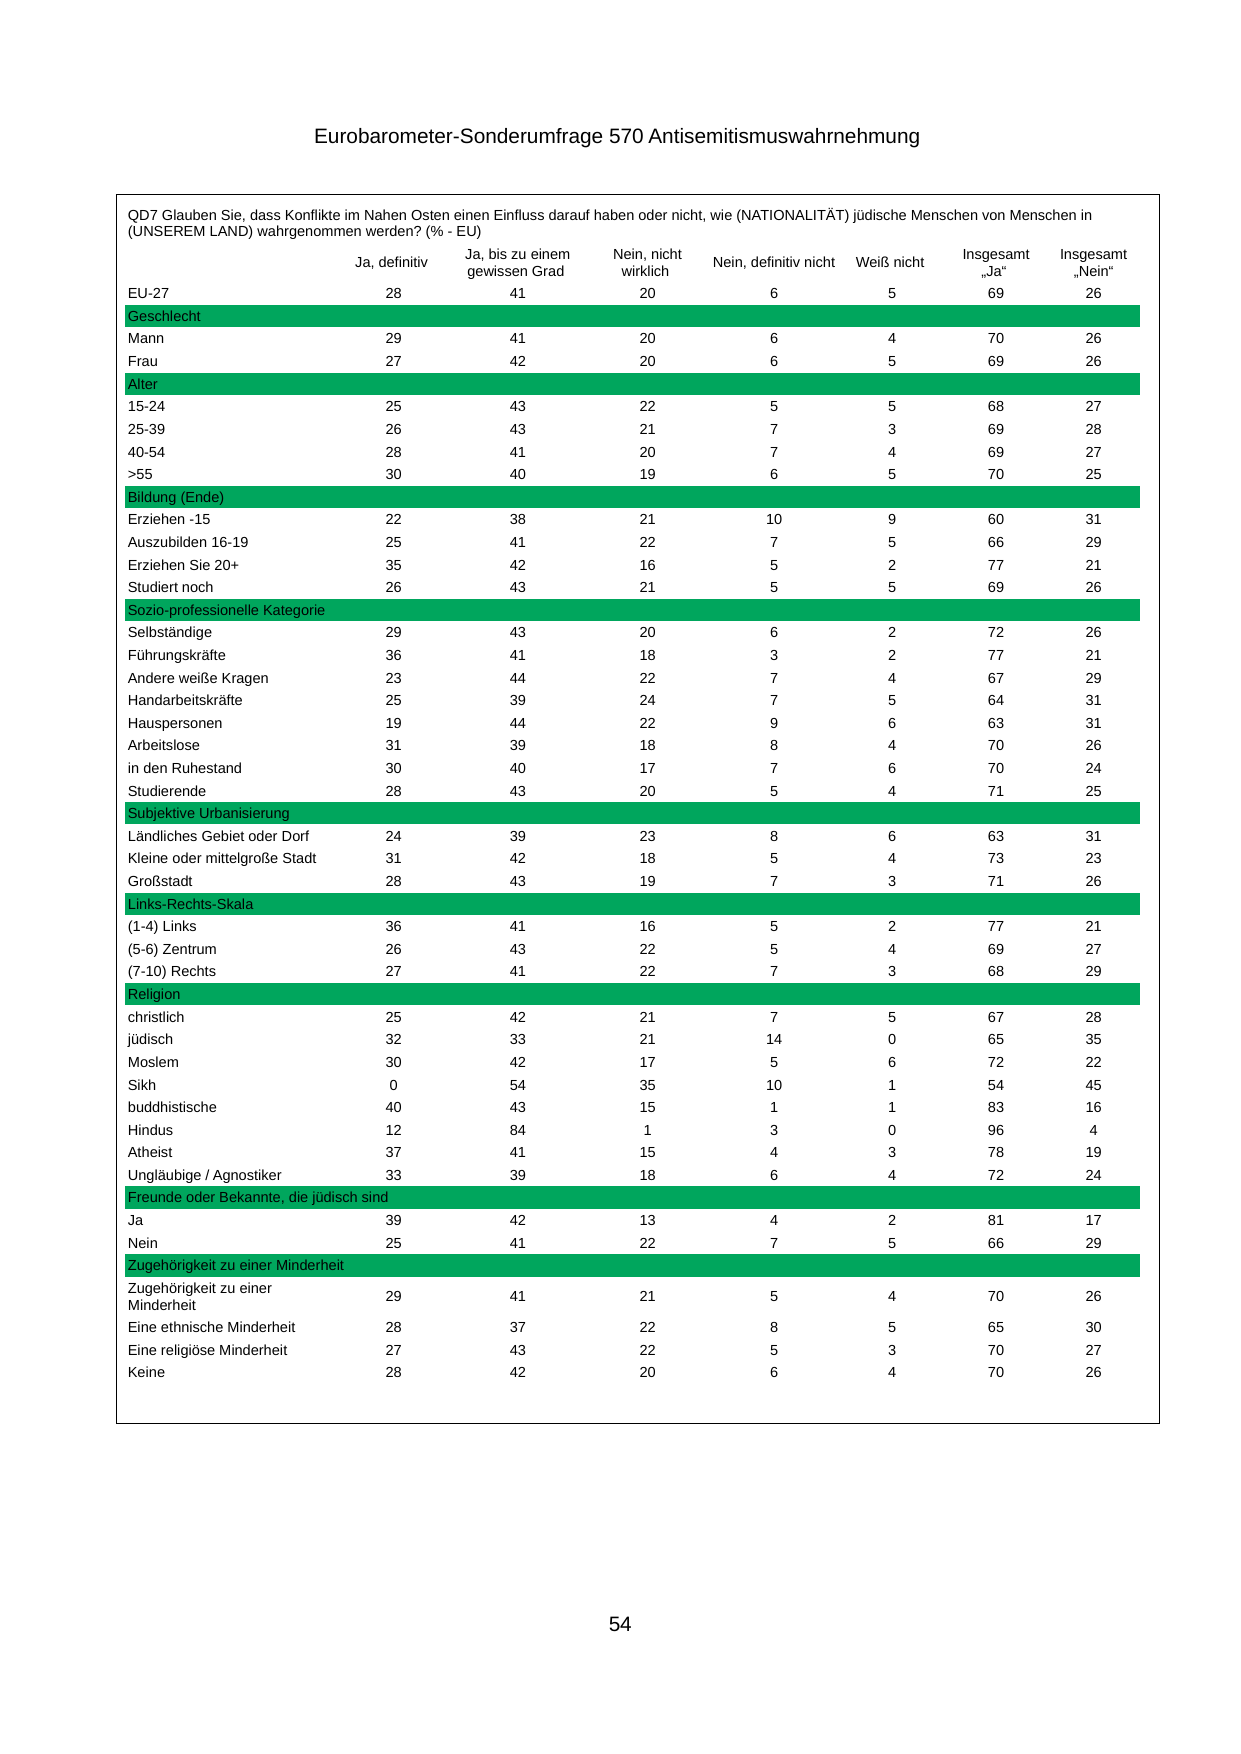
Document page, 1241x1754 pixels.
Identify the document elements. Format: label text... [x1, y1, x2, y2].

table_cell 25 [1047, 779, 1140, 802]
table_cell 83 [945, 1096, 1047, 1118]
table_cell 18 [586, 644, 709, 666]
table_cell 12 [337, 1119, 450, 1141]
table_cell 8 [709, 825, 839, 847]
table_cell Zugehörigkeit zu einer Minderheit [125, 1254, 1140, 1277]
table_cell 21 [586, 1028, 709, 1051]
table_cell Erziehen Sie 20+ [125, 553, 337, 576]
table_cell 3 [709, 1119, 839, 1141]
table_cell 0 [839, 1119, 945, 1141]
table_cell 27 [1047, 938, 1140, 960]
table_cell Sikh [125, 1073, 337, 1096]
table_cell 31 [1047, 508, 1140, 531]
table_cell 65 [945, 1316, 1047, 1339]
table_cell 29 [1047, 960, 1140, 983]
table_cell 33 [337, 1164, 450, 1186]
table_cell 23 [586, 825, 709, 847]
table_cell 17 [586, 757, 709, 779]
table_cell 36 [337, 644, 450, 666]
table_cell 2 [839, 621, 945, 644]
table_cell 15 [586, 1141, 709, 1164]
table_cell 63 [945, 825, 1047, 847]
table_cell 8 [709, 1316, 839, 1339]
table_cell 15 [586, 1096, 709, 1118]
table_cell 6 [709, 621, 839, 644]
table_cell 4 [1047, 1119, 1140, 1141]
table_cell 31 [1047, 712, 1140, 734]
table_cell 45 [1047, 1073, 1140, 1096]
table_cell 0 [337, 1073, 450, 1096]
table_cell 26 [1047, 1277, 1140, 1316]
table_cell 7 [709, 1231, 839, 1254]
table_cell 5 [839, 576, 945, 598]
table_cell jüdisch [125, 1028, 337, 1051]
table_cell 26 [1047, 1361, 1140, 1384]
table_cell 28 [337, 1361, 450, 1384]
table_cell 72 [945, 1051, 1047, 1073]
table_cell 40 [450, 757, 586, 779]
table_cell Studierende [125, 779, 337, 802]
table_cell 24 [337, 825, 450, 847]
table_cell 19 [586, 463, 709, 486]
table_cell 2 [839, 1209, 945, 1231]
table_cell 25 [337, 689, 450, 712]
table_cell 69 [945, 938, 1047, 960]
table_cell 73 [945, 847, 1047, 870]
table_cell Moslem [125, 1051, 337, 1073]
table_cell 6 [709, 463, 839, 486]
table_cell christlich [125, 1005, 337, 1028]
table_cell 41 [450, 531, 586, 553]
table_cell 30 [337, 1051, 450, 1073]
table_cell 22 [586, 531, 709, 553]
table_cell 65 [945, 1028, 1047, 1051]
table_cell 31 [1047, 825, 1140, 847]
table_cell 4 [839, 779, 945, 802]
table_cell 28 [1047, 418, 1140, 440]
table_cell 39 [450, 734, 586, 757]
table_cell 54 [450, 1073, 586, 1096]
table_cell 70 [945, 1339, 1047, 1361]
table_cell Nein [125, 1231, 337, 1254]
table_cell 54 [945, 1073, 1047, 1096]
table_cell 35 [1047, 1028, 1140, 1051]
table_cell 4 [839, 666, 945, 689]
table_cell 42 [450, 847, 586, 870]
table_cell 29 [1047, 1231, 1140, 1254]
table_cell 70 [945, 734, 1047, 757]
table_cell 42 [450, 350, 586, 372]
table_cell 20 [586, 350, 709, 372]
table_cell 43 [450, 621, 586, 644]
table_cell 30 [337, 757, 450, 779]
table_cell 43 [450, 1339, 586, 1361]
table_cell (7-10) Rechts [125, 960, 337, 983]
table_cell Studiert noch [125, 576, 337, 598]
table_cell 7 [709, 1005, 839, 1028]
table_cell 16 [1047, 1096, 1140, 1118]
table_cell 25 [337, 531, 450, 553]
table_cell 6 [839, 712, 945, 734]
table_cell 36 [337, 915, 450, 938]
table_cell 7 [709, 666, 839, 689]
table_cell 27 [1047, 440, 1140, 463]
table_cell Ja, bis zu einem gewissen Grad [450, 243, 586, 282]
table_cell 5 [709, 576, 839, 598]
table_cell 6 [709, 282, 839, 305]
table_cell 37 [450, 1316, 586, 1339]
table_cell (1-4) Links [125, 915, 337, 938]
table_cell 10 [709, 508, 839, 531]
table_cell 69 [945, 350, 1047, 372]
table_cell 18 [586, 734, 709, 757]
table_cell 70 [945, 1361, 1047, 1384]
table_cell Ja [125, 1209, 337, 1231]
table_cell 33 [450, 1028, 586, 1051]
table_cell 42 [450, 1051, 586, 1073]
table_cell 6 [839, 757, 945, 779]
table_cell 84 [450, 1119, 586, 1141]
table_cell 77 [945, 915, 1047, 938]
table_cell 72 [945, 1164, 1047, 1186]
table_cell Hauspersonen [125, 712, 337, 734]
table_cell 7 [709, 689, 839, 712]
table_cell 5 [709, 553, 839, 576]
table_cell 77 [945, 553, 1047, 576]
table_cell 22 [586, 938, 709, 960]
table_cell 22 [586, 1231, 709, 1254]
table_cell Ungläubige / Agnostiker [125, 1164, 337, 1186]
table_cell 22 [1047, 1051, 1140, 1073]
table_cell 5 [839, 1005, 945, 1028]
table_cell 5 [839, 1316, 945, 1339]
table_cell 18 [586, 847, 709, 870]
table_cell 72 [945, 621, 1047, 644]
table_cell 5 [709, 395, 839, 418]
table_cell 17 [1047, 1209, 1140, 1231]
table_cell 35 [337, 553, 450, 576]
table_cell 81 [945, 1209, 1047, 1231]
table_cell Geschlecht [125, 305, 1140, 327]
table_cell 18 [586, 1164, 709, 1186]
table_cell 24 [1047, 1164, 1140, 1186]
table_cell 43 [450, 395, 586, 418]
table_cell (5-6) Zentrum [125, 938, 337, 960]
table_cell Freunde oder Bekannte, die jüdisch sind [125, 1186, 1140, 1209]
table_cell 64 [945, 689, 1047, 712]
table_cell 21 [1047, 553, 1140, 576]
table_cell 4 [839, 734, 945, 757]
table_cell 5 [709, 847, 839, 870]
table_cell Religion [125, 983, 1140, 1005]
table_cell Bildung (Ende) [125, 486, 1140, 508]
table_cell 3 [839, 870, 945, 892]
table_cell 41 [450, 644, 586, 666]
table_cell 31 [337, 847, 450, 870]
table_cell Alter [125, 373, 1140, 395]
table_cell 27 [337, 350, 450, 372]
table_cell 26 [1047, 282, 1140, 305]
table_cell Insgesamt „Ja“ [945, 243, 1047, 282]
table_cell 25 [1047, 463, 1140, 486]
table_cell 26 [1047, 621, 1140, 644]
table_cell 5 [709, 938, 839, 960]
table_cell 69 [945, 282, 1047, 305]
table_cell Kleine oder mittelgroße Stadt [125, 847, 337, 870]
table_cell 42 [450, 553, 586, 576]
table_cell Handarbeitskräfte [125, 689, 337, 712]
table_cell 28 [337, 870, 450, 892]
table_cell 4 [839, 440, 945, 463]
table_cell 78 [945, 1141, 1047, 1164]
table_cell Nein, definitiv nicht [709, 243, 839, 282]
table_cell 38 [450, 508, 586, 531]
table_cell 40 [337, 1096, 450, 1118]
table_cell 70 [945, 757, 1047, 779]
table_cell in den Ruhestand [125, 757, 337, 779]
table_cell 20 [586, 1361, 709, 1384]
table_cell 26 [337, 938, 450, 960]
table_cell 21 [586, 576, 709, 598]
table_cell 1 [586, 1119, 709, 1141]
table_cell 4 [839, 1164, 945, 1186]
table_cell 7 [709, 418, 839, 440]
table_cell 16 [586, 915, 709, 938]
table_cell 22 [586, 960, 709, 983]
table_cell 4 [839, 327, 945, 350]
table_cell 39 [450, 689, 586, 712]
table_cell 43 [450, 938, 586, 960]
table_cell 21 [586, 508, 709, 531]
table_cell 2 [839, 644, 945, 666]
table_cell 41 [450, 440, 586, 463]
table_cell 27 [337, 960, 450, 983]
table_cell 21 [586, 418, 709, 440]
table_cell 6 [709, 350, 839, 372]
table_cell 1 [709, 1096, 839, 1118]
table_cell 1 [839, 1096, 945, 1118]
table_cell 10 [709, 1073, 839, 1096]
table_cell 69 [945, 576, 1047, 598]
table_cell Ländliches Gebiet oder Dorf [125, 825, 337, 847]
table_cell 2 [839, 553, 945, 576]
table_cell 63 [945, 712, 1047, 734]
table_cell 70 [945, 327, 1047, 350]
table_cell Mann [125, 327, 337, 350]
table_cell 5 [839, 689, 945, 712]
table_cell 41 [450, 1231, 586, 1254]
table_cell 66 [945, 1231, 1047, 1254]
table_cell 22 [586, 395, 709, 418]
table_cell 25-39 [125, 418, 337, 440]
table_cell 6 [839, 825, 945, 847]
table_cell 29 [337, 621, 450, 644]
table_cell 32 [337, 1028, 450, 1051]
table_cell 5 [839, 395, 945, 418]
table_cell 39 [450, 1164, 586, 1186]
table_cell 20 [586, 779, 709, 802]
table_cell 39 [337, 1209, 450, 1231]
table_cell Ja, definitiv [337, 243, 450, 282]
table_cell 71 [945, 779, 1047, 802]
table_cell 5 [709, 779, 839, 802]
table_cell 27 [1047, 1339, 1140, 1361]
table_cell Hindus [125, 1119, 337, 1141]
table_cell 26 [1047, 350, 1140, 372]
table_cell 26 [1047, 327, 1140, 350]
table_cell 5 [709, 1339, 839, 1361]
table_cell 21 [586, 1005, 709, 1028]
table_cell Subjektive Urbanisierung [125, 802, 1140, 824]
table_cell 4 [709, 1141, 839, 1164]
table_cell 5 [709, 1277, 839, 1316]
table_cell 20 [586, 282, 709, 305]
table_cell Andere weiße Kragen [125, 666, 337, 689]
table_cell 7 [709, 531, 839, 553]
table_cell Frau [125, 350, 337, 372]
table_cell 26 [1047, 870, 1140, 892]
table_cell 2 [839, 915, 945, 938]
table_cell 16 [586, 553, 709, 576]
table_cell buddhistische [125, 1096, 337, 1118]
table_cell 43 [450, 1096, 586, 1118]
table_cell 21 [1047, 644, 1140, 666]
table_cell 67 [945, 666, 1047, 689]
table_cell 3 [839, 1141, 945, 1164]
table_cell Arbeitslose [125, 734, 337, 757]
table_cell Erziehen -15 [125, 508, 337, 531]
table_cell 70 [945, 463, 1047, 486]
table_cell 41 [450, 915, 586, 938]
table_cell 4 [709, 1209, 839, 1231]
table_cell 22 [586, 712, 709, 734]
table_cell 44 [450, 712, 586, 734]
table_cell 22 [586, 1316, 709, 1339]
table_cell 42 [450, 1005, 586, 1028]
table_cell 15-24 [125, 395, 337, 418]
table_cell 30 [337, 463, 450, 486]
table_cell 4 [839, 1361, 945, 1384]
table_cell 26 [1047, 576, 1140, 598]
table_cell 29 [337, 1277, 450, 1316]
table_cell 69 [945, 440, 1047, 463]
table_cell Führungskräfte [125, 644, 337, 666]
table_cell 22 [337, 508, 450, 531]
table_cell 25 [337, 395, 450, 418]
table_cell 67 [945, 1005, 1047, 1028]
table_cell 70 [945, 1277, 1047, 1316]
table_cell Großstadt [125, 870, 337, 892]
table_cell 31 [1047, 689, 1140, 712]
table_cell 25 [337, 1231, 450, 1254]
table_cell 28 [337, 1316, 450, 1339]
table_cell 96 [945, 1119, 1047, 1141]
table_cell 24 [586, 689, 709, 712]
table_cell 40-54 [125, 440, 337, 463]
table_cell [125, 243, 337, 282]
table_cell 6 [709, 1164, 839, 1186]
table_cell 9 [839, 508, 945, 531]
table_cell 19 [337, 712, 450, 734]
table_cell 37 [337, 1141, 450, 1164]
table_cell 19 [586, 870, 709, 892]
table_cell 66 [945, 531, 1047, 553]
table_cell 5 [709, 915, 839, 938]
table_cell 20 [586, 440, 709, 463]
table_cell 3 [709, 644, 839, 666]
table_cell 27 [337, 1339, 450, 1361]
table_cell Auszubilden 16-19 [125, 531, 337, 553]
table_cell 35 [586, 1073, 709, 1096]
table_cell 7 [709, 870, 839, 892]
table_cell 43 [450, 870, 586, 892]
table_cell 22 [586, 666, 709, 689]
table_cell 7 [709, 960, 839, 983]
table_cell 5 [839, 350, 945, 372]
table_cell 41 [450, 327, 586, 350]
table_cell 25 [337, 1005, 450, 1028]
table_cell 24 [1047, 757, 1140, 779]
table_cell 19 [1047, 1141, 1140, 1164]
table_cell 26 [1047, 734, 1140, 757]
table_cell 43 [450, 576, 586, 598]
table_cell 5 [839, 531, 945, 553]
table_cell Eine ethnische Minderheit [125, 1316, 337, 1339]
table_cell 43 [450, 779, 586, 802]
table_cell 20 [586, 621, 709, 644]
table_cell 41 [450, 282, 586, 305]
table_cell 5 [709, 1051, 839, 1073]
table_cell 22 [586, 1339, 709, 1361]
table_cell 4 [839, 938, 945, 960]
table_cell 27 [1047, 395, 1140, 418]
table_cell Links-Rechts-Skala [125, 893, 1140, 915]
table_cell 28 [337, 779, 450, 802]
table_cell 3 [839, 960, 945, 983]
table_cell 39 [450, 825, 586, 847]
table_cell 29 [1047, 531, 1140, 553]
table_cell EU-27 [125, 282, 337, 305]
table_cell 26 [337, 576, 450, 598]
table_cell 1 [839, 1073, 945, 1096]
table_cell Selbständige [125, 621, 337, 644]
table_cell 77 [945, 644, 1047, 666]
table_cell 7 [709, 440, 839, 463]
table_cell >55 [125, 463, 337, 486]
table_cell 26 [337, 418, 450, 440]
table_cell Sozio-professionelle Kategorie [125, 599, 1140, 621]
table_cell 5 [839, 1231, 945, 1254]
table_cell Eine religiöse Minderheit [125, 1339, 337, 1361]
table_cell 42 [450, 1361, 586, 1384]
table_cell 6 [709, 1361, 839, 1384]
table_cell 68 [945, 395, 1047, 418]
table_cell 20 [586, 327, 709, 350]
table_cell 23 [337, 666, 450, 689]
table_cell Keine [125, 1361, 337, 1384]
table_cell 3 [839, 1339, 945, 1361]
table_cell Atheist [125, 1141, 337, 1164]
table_cell 8 [709, 734, 839, 757]
table_cell 13 [586, 1209, 709, 1231]
table_cell 43 [450, 418, 586, 440]
table_cell 4 [839, 847, 945, 870]
table_header QD7 Glauben Sie, dass Konflikte im Nahen Osten einen Einfluss darauf haben oder nicht, wie (NATIONALITÄT) jüdische Menschen von Menschen in (UNSEREM LAND) wahrgenommen werden? (% - EU) [125, 203, 1140, 243]
table_cell 7 [709, 757, 839, 779]
table_cell Zugehörigkeit zu einer Minderheit [125, 1277, 337, 1316]
table_cell 31 [337, 734, 450, 757]
table_cell 41 [450, 1141, 586, 1164]
table_cell 29 [1047, 666, 1140, 689]
table_cell 21 [586, 1277, 709, 1316]
table_cell 3 [839, 418, 945, 440]
table_cell 6 [839, 1051, 945, 1073]
table_cell 17 [586, 1051, 709, 1073]
table_cell Nein, nicht wirklich [586, 243, 709, 282]
table_cell 6 [709, 327, 839, 350]
table_cell 30 [1047, 1316, 1140, 1339]
table_cell 42 [450, 1209, 586, 1231]
table_cell 41 [450, 960, 586, 983]
table_cell 28 [1047, 1005, 1140, 1028]
table_cell 44 [450, 666, 586, 689]
table_cell 0 [839, 1028, 945, 1051]
table_cell 41 [450, 1277, 586, 1316]
table_cell 28 [337, 282, 450, 305]
table_cell 5 [839, 463, 945, 486]
table_cell Weiß nicht [839, 243, 945, 282]
table_cell 5 [839, 282, 945, 305]
table_cell 14 [709, 1028, 839, 1051]
table_cell 71 [945, 870, 1047, 892]
table_cell 23 [1047, 847, 1140, 870]
table_cell 9 [709, 712, 839, 734]
table_cell 68 [945, 960, 1047, 983]
table_cell 69 [945, 418, 1047, 440]
table_cell Insgesamt „Nein“ [1047, 243, 1140, 282]
table_cell 40 [450, 463, 586, 486]
table_cell 4 [839, 1277, 945, 1316]
table_cell 29 [337, 327, 450, 350]
table_cell 21 [1047, 915, 1140, 938]
table_cell 60 [945, 508, 1047, 531]
table_cell 28 [337, 440, 450, 463]
